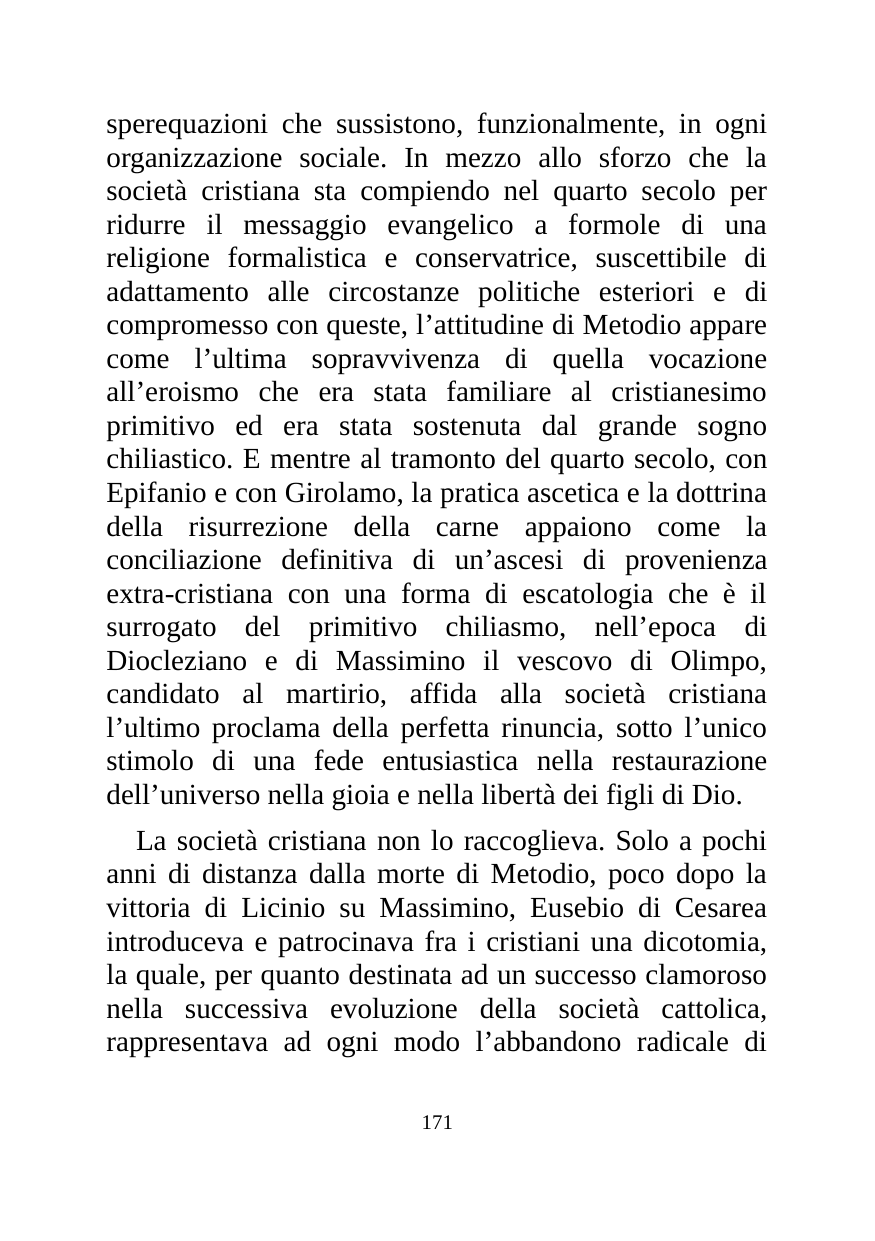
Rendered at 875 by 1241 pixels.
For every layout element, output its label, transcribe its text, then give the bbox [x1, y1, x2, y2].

text La società cristiana non lo raccoglieva. Solo a pochi anni di distanza dalla morte di Metodio, poco dopo la vittoria di Licinio su Massimino, Eusebio di Cesarea introduceva e patrocinava fra i cristiani una dicotomia, la quale, per quanto destinata ad un successo clamoroso nella successiva evoluzione della società cattolica, rappresentava ad ogni modo l’abbandono radicale di [106, 823, 768, 1058]
text sperequazioni che sussistono, funzionalmente, in ogni organizzazione sociale. In mezzo allo sforzo che la società cristiana sta compiendo nel quarto secolo per ridurre il messaggio evangelico a formole di una religione formalistica e conservatrice, suscettibile di adattamento alle circostanze politiche esteriori e di compromesso con queste, l’attitudine di Metodio appare come l’ultima sopravvivenza di quella vocazione all’eroismo che era stata familiare al cristianesimo primitivo ed era stata sostenuta dal grande sogno chiliastico. E mentre al tramonto del quarto secolo, con Epifanio e con Girolamo, la pratica ascetica e la dottrina della risurrezione della carne appaiono come la conciliazione definitiva di un’ascesi di provenienza extra-cristiana con una forma di escatologia che è il surrogato del primitivo chiliasmo, nell’epoca di Diocleziano e di Massimino il vescovo di Olimpo, candidato al martirio, affida alla società cristiana l’ultimo proclama della perfetta rinuncia, sotto l’unico stimolo di una fede entusiastica nella restaurazione dell’universo nella gioia e nella libertà dei figli di Dio. [106, 106, 768, 811]
